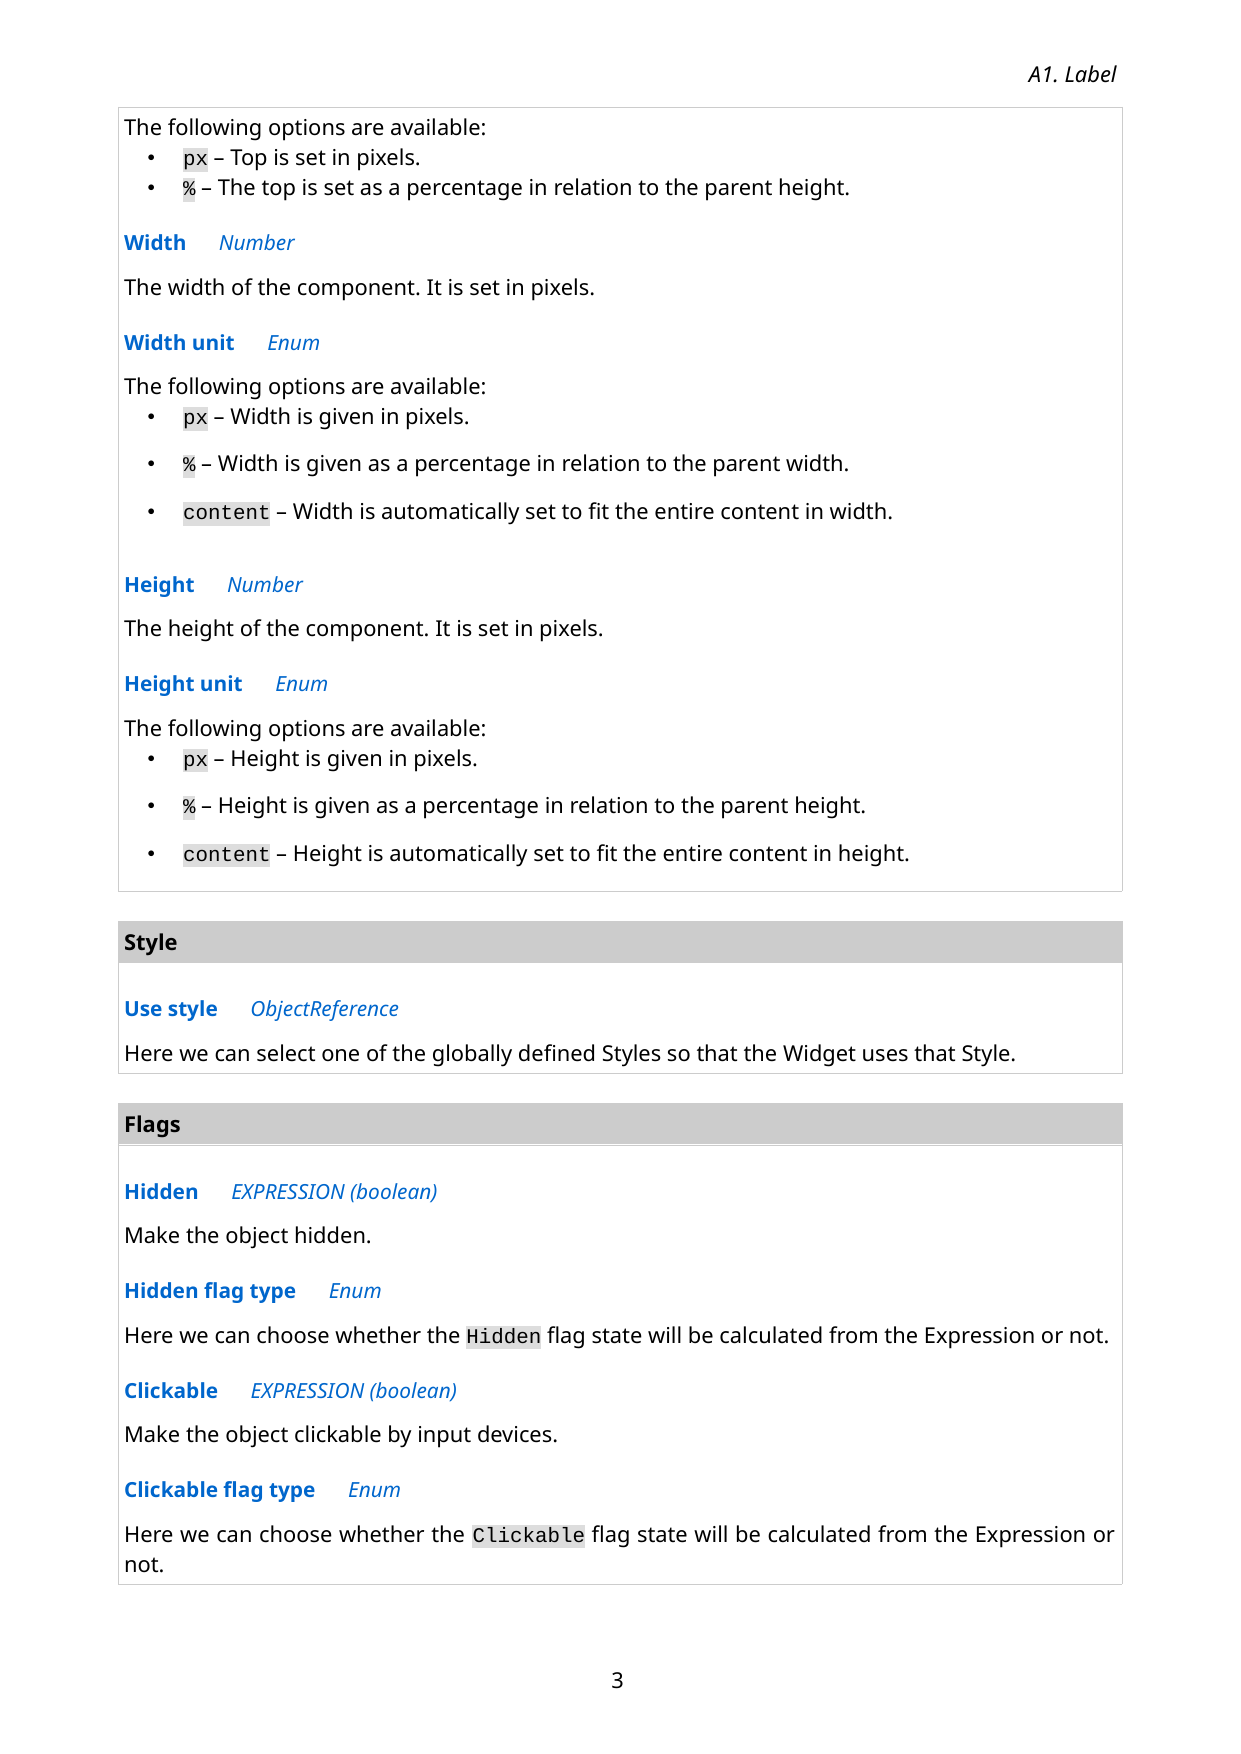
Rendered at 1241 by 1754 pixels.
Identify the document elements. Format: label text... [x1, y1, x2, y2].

table_cell Hidden EXPRESSION (boolean) Make the object hidden. Hidden flag type Enum Here we can choose whether the Hidden flag state will be calculated from the Expression or not. Clickable EXPRESSION (boolean) Make the object clickable by input devices. Clickable flag type Enum Here we can choose whether the Clickable flag state will be calculated from the Expression or not. [119, 1146, 1122, 1584]
table_cell Use style ObjectReference Here we can select one of the globally defined Styles so that the Widget uses that Style. [119, 963, 1122, 1073]
table_header Style [119, 922, 1122, 962]
table_cell The following options are available: px – Top is set in pixels. % – The top is set as a percentage in relation to the parent height. Width Number The width of the component. It is set in pixels. Width unit Enum The following options are available: px – Width is given in pixels. % – Width is given as a percentage in relation to the parent width. content – Width is automatically set to fit the entire content in width. Height Number The height of the component. It is set in pixels. Height unit Enum The following options are available: px – Height is given in pixels. % – Height is given as a percentage in relation to the parent height. content – Height is automatically set to fit the entire content in height. [119, 108, 1122, 891]
table_header Flags [119, 1104, 1122, 1144]
